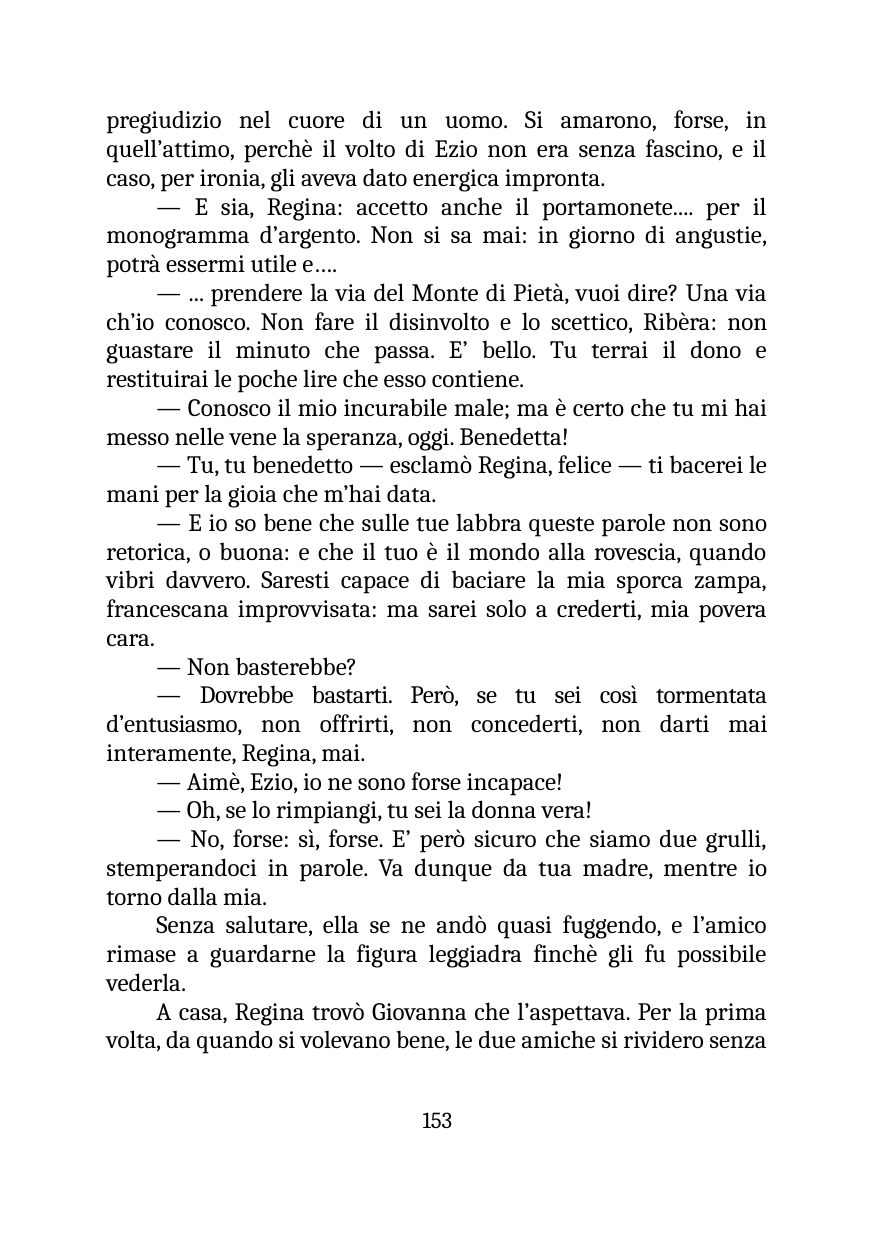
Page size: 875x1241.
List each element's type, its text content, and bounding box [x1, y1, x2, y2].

text pregiudizio nel cuore di un uomo. Si amarono, forse, in quell’attimo, perchè il volto di Ezio non era senza fascino, e il caso, per ironia, gli aveva dato energica impronta. [106, 106, 768, 192]
text — Tu, tu benedetto — esclamò Regina, felice — ti bacerei le mani per la gioia che m’hai data. [106, 451, 768, 509]
text — ... prendere la via del Monte di Pietà, vuoi dire? Una via ch’io conosco. Non fare il disinvolto e lo scettico, Ribèra: non guastare il minuto che passa. E’ bello. Tu terrai il dono e restituirai le poche lire che esso contiene. [106, 279, 768, 394]
text — No, forse: sì, forse. E’ però sicuro che siamo due grulli, stemperandoci in parole. Va dunque da tua madre, mentre io torno dalla mia. [106, 825, 768, 911]
text — Non basterebbe? [106, 652, 768, 681]
text — Dovrebbe bastarti. Però, se tu sei così tormentata d’entusiasmo, non offrirti, non concederti, non darti mai interamente, Regina, mai. [106, 681, 768, 767]
text Senza salutare, ella se ne andò quasi fuggendo, e l’amico rimase a guardarne la figura leggiadra finchè gli fu possibile vederla. [106, 911, 768, 997]
text — Aimè, Ezio, io ne sono forse incapace! [106, 767, 768, 796]
text — Conosco il mio incurabile male; ma è certo che tu mi hai messo nelle vene la speranza, oggi. Benedetta! [106, 394, 768, 451]
text — E sia, Regina: accetto anche il portamonete.... per il monogramma d’argento. Non si sa mai: in giorno di angustie, potrà essermi utile e…. [106, 192, 768, 279]
text — E io so bene che sulle tue labbra queste parole non sono retorica, o buona: e che il tuo è il mondo alla rovescia, quando vibri davvero. Saresti capace di baciare la mia sporca zampa, francescana improvvisata: ma sarei solo a crederti, mia povera cara. [106, 509, 768, 652]
text — Oh, se lo rimpiangi, tu sei la donna vera! [106, 796, 768, 825]
text A casa, Regina trovò Giovanna che l’aspettava. Per la prima volta, da quando si volevano bene, le due amiche si rividero senza [106, 997, 768, 1055]
